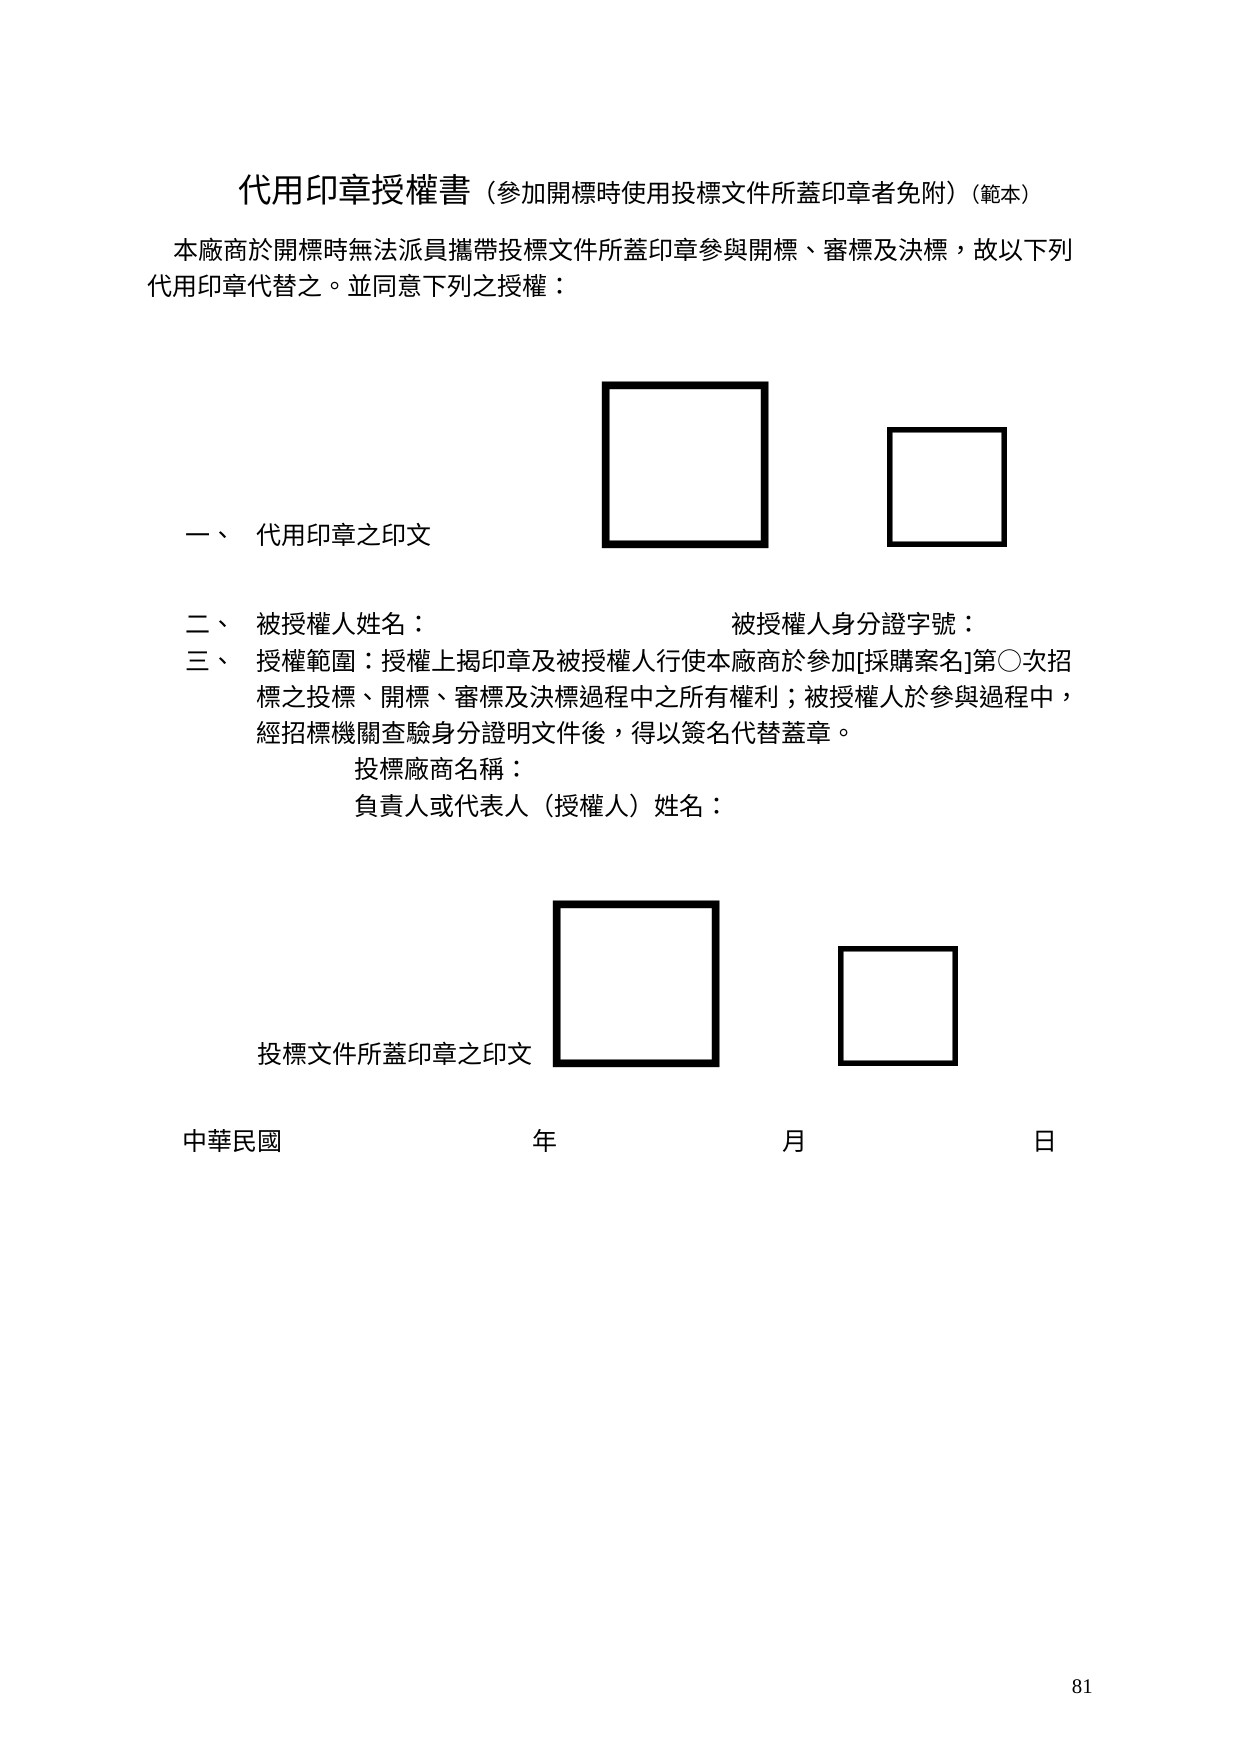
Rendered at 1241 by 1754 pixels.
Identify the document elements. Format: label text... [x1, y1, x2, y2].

subtitle 負責人或代表人（授權人）姓名： [177, 786, 1079, 822]
subtitle 代用印章授權書（參加開標時使用投標文件所蓋印章者免附）（範本） [148, 166, 1079, 212]
subtitle 代用印章之印文 □ □ [185, 303, 1079, 605]
subtitle 投標廠商名稱： [177, 750, 1079, 786]
subtitle 本廠商於開標時無法派員攜帶投標文件所蓋印章參與開標、審標及決標，故以下列代用印章代替之。並同意下列之授權： [148, 231, 1079, 303]
subtitle 被授權人姓名： 被授權人身分證字號： [185, 605, 1079, 641]
subtitle 中華民國 年 月 日 [148, 1124, 1092, 1158]
subtitle 授權範圍：授權上揭印章及被授權人行使本廠商於參加[採購案名]第○次招標之投標、開標、審標及決標過程中之所有權利；被授權人於參與過程中，經招標機關查驗身分證明文件後，得以簽名代替蓋章。 [185, 641, 1079, 750]
subtitle 投標文件所蓋印章之印文□ □ [177, 822, 1079, 1124]
